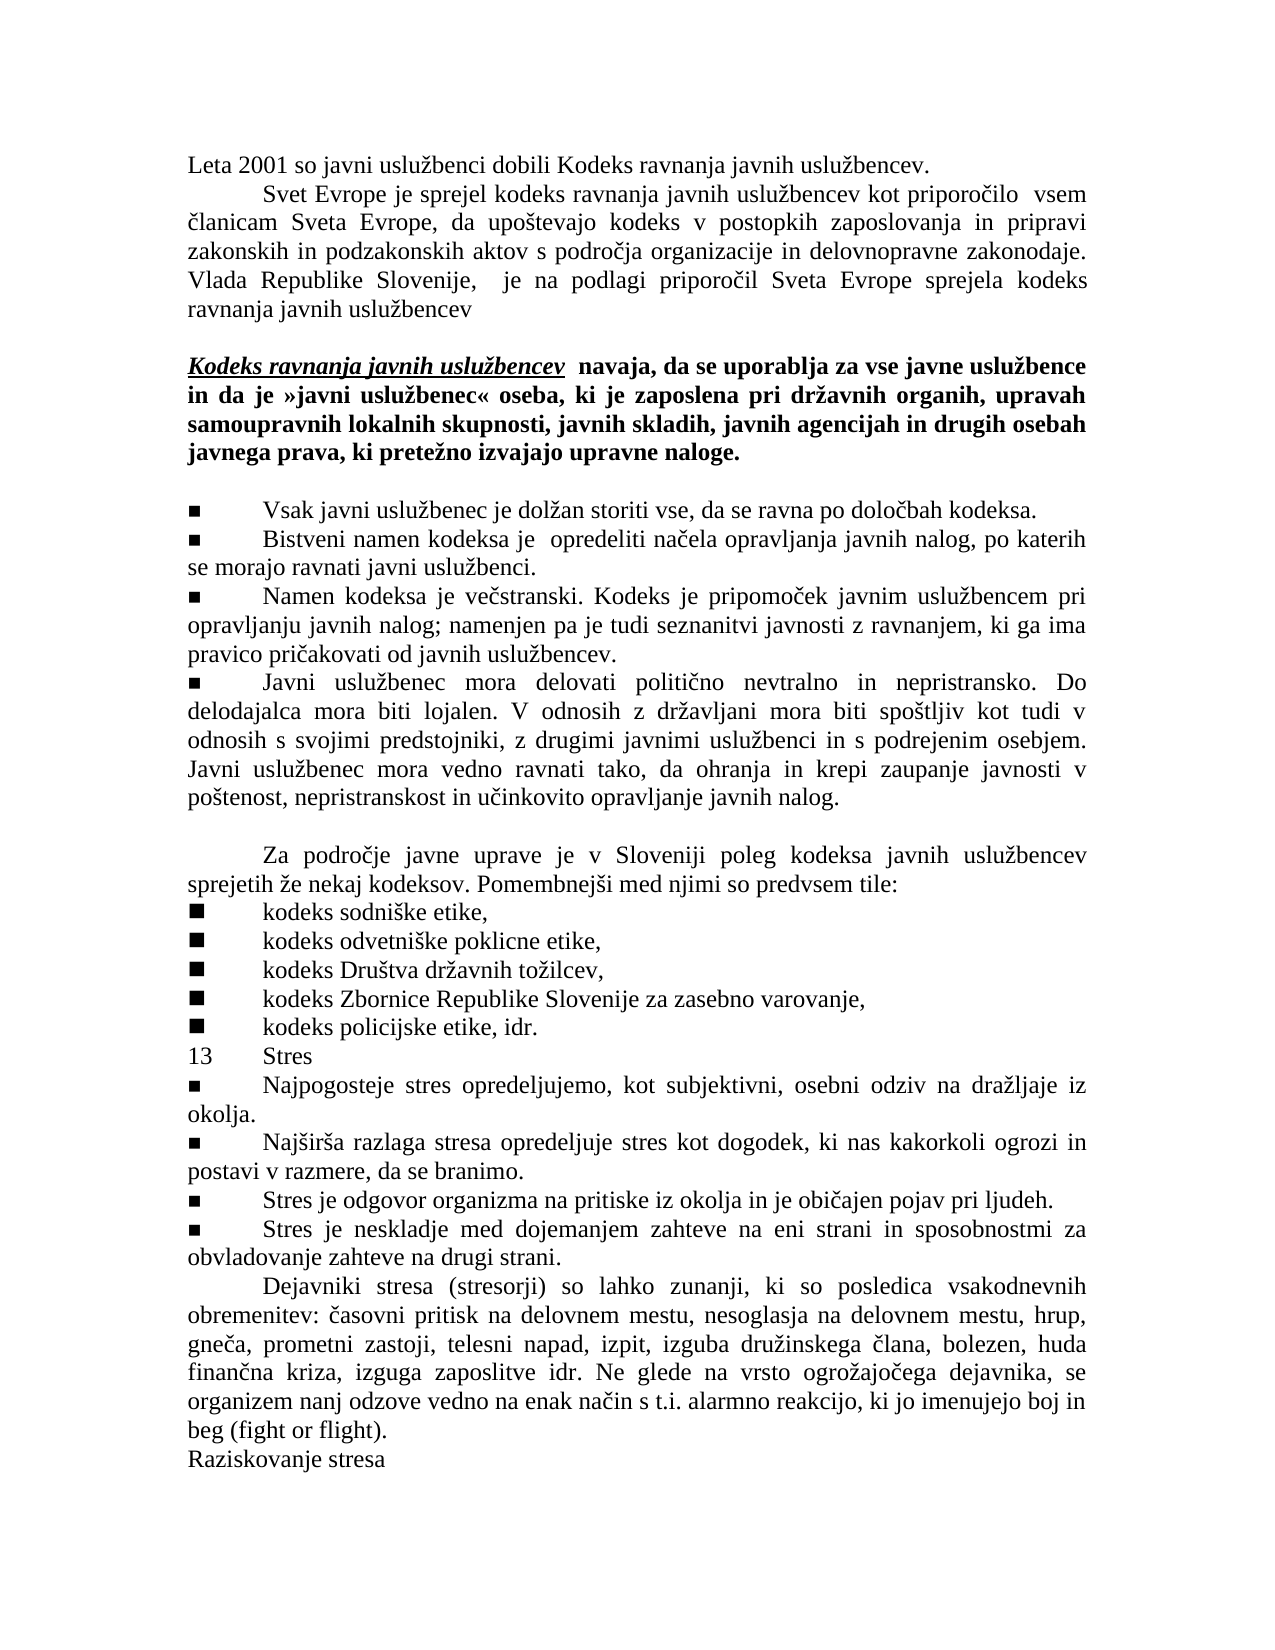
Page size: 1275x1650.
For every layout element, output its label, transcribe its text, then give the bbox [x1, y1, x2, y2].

list kodeks Društva državnih tožilcev, [187, 955, 1087, 984]
list kodeks sodniške etike, [187, 897, 1087, 926]
text Raziskovanje stresa [187, 1444, 1087, 1472]
text Svet Evrope je sprejel kodeks ravnanja javnih uslužbencev kot priporočilo vsem članicam Sveta Evrope, da upoštevajo kodeks v postopkih zaposlovanja in pripravi zakonskih in podzakonskih aktov s področja organizacije in delovnopravne zakonodaje. Vlada Republike Slovenije, je na podlagi priporočil Sveta Evrope sprejela kodeks ravnanja javnih uslužbencev [187, 179, 1087, 322]
list kodeks policijske etike, idr. [187, 1012, 1087, 1041]
list Stres je odgovor organizma na pritiske iz okolja in je običajen pojav pri ljudeh. [187, 1185, 1087, 1214]
list kodeks odvetniške poklicne etike, [187, 926, 1087, 955]
list Najširša razlaga stresa opredeljuje stres kot dogodek, ki nas kakorkoli ogrozi in postavi v razmere, da se branimo. [187, 1127, 1087, 1185]
text Leta 2001 so javni uslužbenci dobili Kodeks ravnanja javnih uslužbencev. [187, 150, 1087, 179]
text Za področje javne uprave je v Sloveniji poleg kodeksa javnih uslužbencev sprejetih že nekaj kodeksov. Pomembnejši med njimi so predvsem tile: [187, 840, 1087, 897]
text 13 Stres [187, 1041, 1087, 1070]
text Kodeks ravnanja javnih uslužbencev navaja, da se uporablja za vse javne uslužbence in da je »javni uslužbenec« oseba, ki je zaposlena pri državnih organih, upravah samoupravnih lokalnih skupnosti, javnih skladih, javnih agencijah in drugih osebah javnega prava, ki pretežno izvajajo upravne naloge. [187, 351, 1087, 466]
list Stres je neskladje med dojemanjem zahteve na eni strani in sposobnostmi za obvladovanje zahteve na drugi strani. [187, 1214, 1087, 1271]
list Najpogosteje stres opredeljujemo, kot subjektivni, osebni odziv na dražljaje iz okolja. [187, 1070, 1087, 1127]
list Bistveni namen kodeksa je opredeliti načela opravljanja javnih nalog, po katerih se morajo ravnati javni uslužbenci. [187, 524, 1087, 581]
list Vsak javni uslužbenec je dolžan storiti vse, da se ravna po določbah kodeksa. [187, 495, 1087, 524]
list Javni uslužbenec mora delovati politično nevtralno in nepristransko. Do delodajalca mora biti lojalen. V odnosih z državljani mora biti spoštljiv kot tudi v odnosih s svojimi predstojniki, z drugimi javnimi uslužbenci in s podrejenim osebjem. Javni uslužbenec mora vedno ravnati tako, da ohranja in krepi zaupanje javnosti v poštenost, nepristranskost in učinkovito opravljanje javnih nalog. [187, 667, 1087, 811]
text Dejavniki stresa (stresorji) so lahko zunanji, ki so posledica vsakodnevnih obremenitev: časovni pritisk na delovnem mestu, nesoglasja na delovnem mestu, hrup, gneča, prometni zastoji, telesni napad, izpit, izguba družinskega člana, bolezen, huda finančna kriza, izguga zaposlitve idr. Ne glede na vrsto ogrožajočega dejavnika, se organizem nanj odzove vedno na enak način s t.i. alarmno reakcijo, ki jo imenujejo boj in beg (fight or flight). [187, 1271, 1087, 1444]
list Namen kodeksa je večstranski. Kodeks je pripomoček javnim uslužbencem pri opravljanju javnih nalog; namenjen pa je tudi seznanitvi javnosti z ravnanjem, ki ga ima pravico pričakovati od javnih uslužbencev. [187, 581, 1087, 667]
list kodeks Zbornice Republike Slovenije za zasebno varovanje, [187, 984, 1087, 1012]
